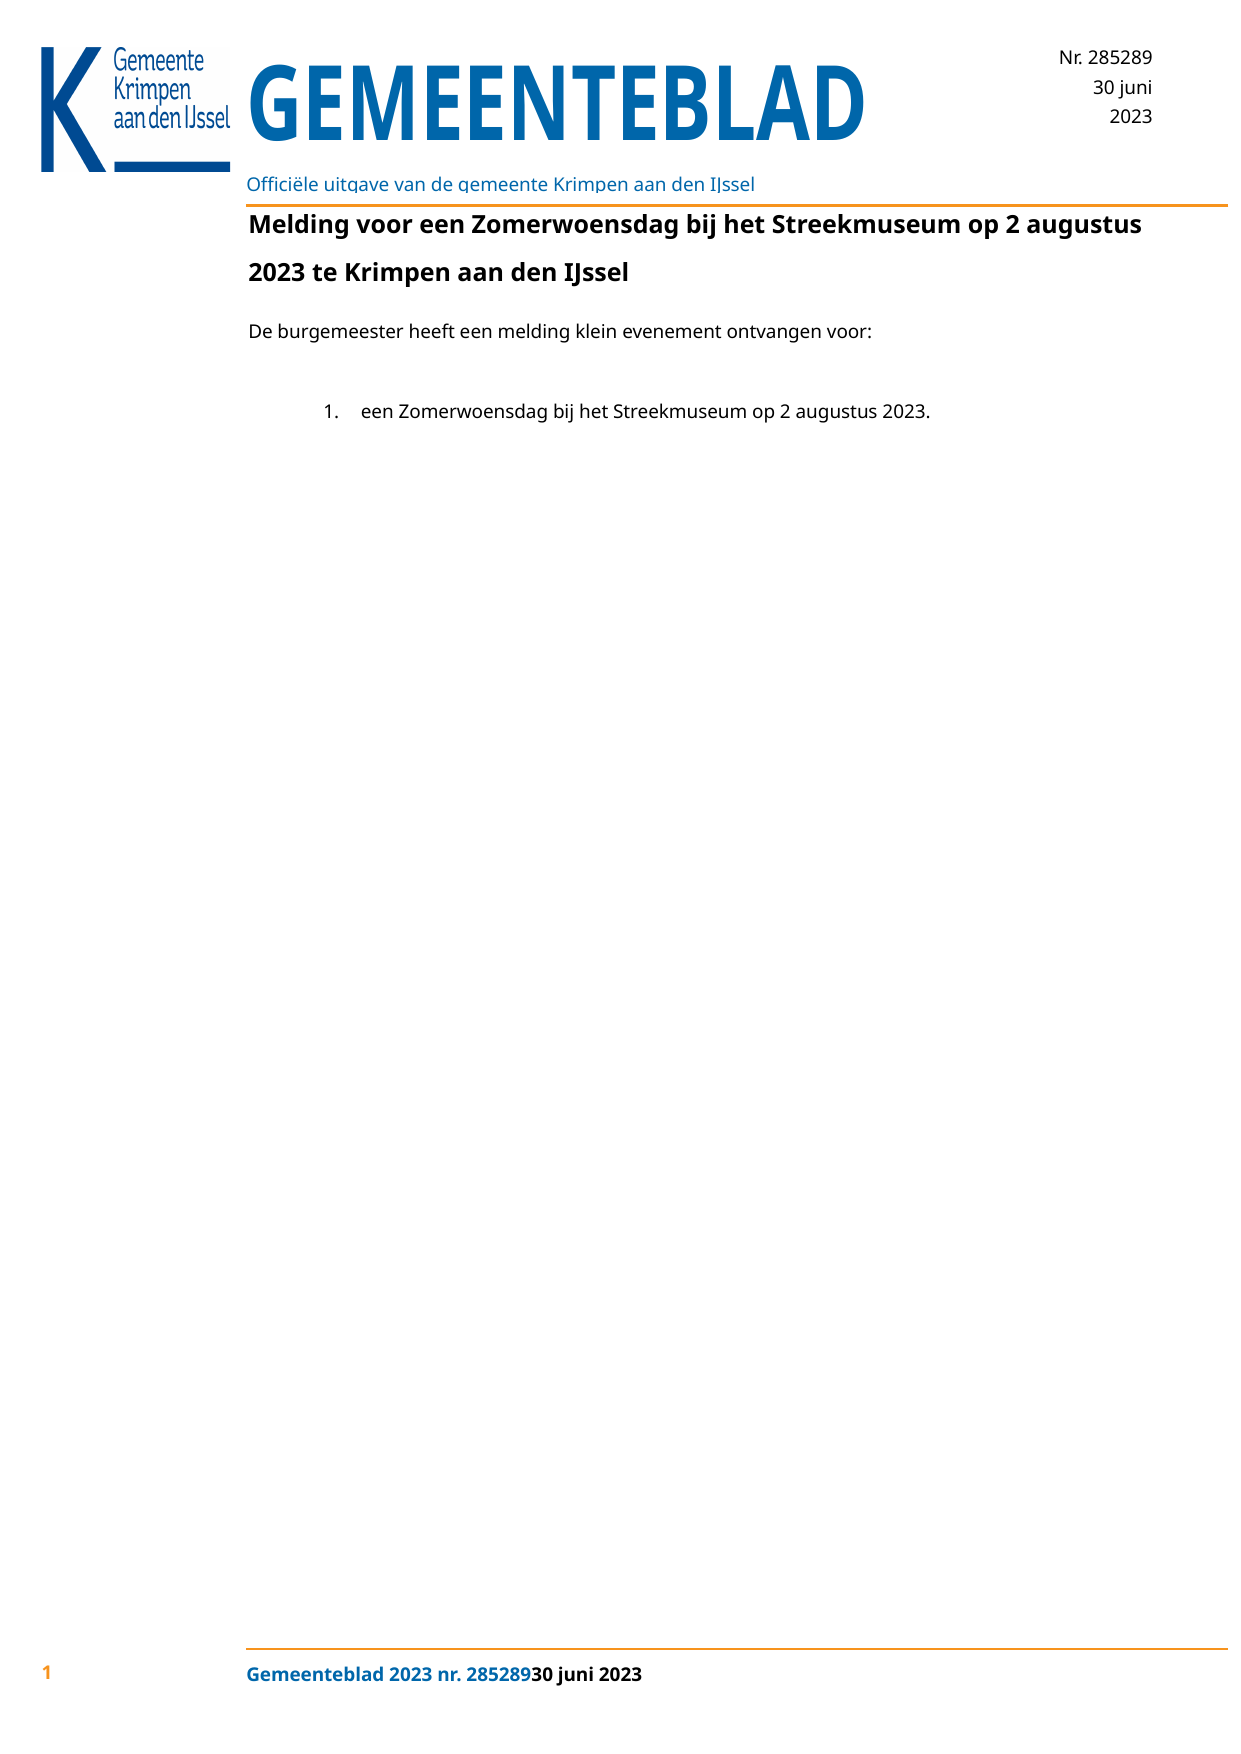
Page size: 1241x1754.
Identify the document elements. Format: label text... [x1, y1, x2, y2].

text Melding voor een Zomerwoensdag bij het Streekmuseum op 2 augustus 2023 te Krimpen aan den IJssel [248, 207, 1152, 288]
text De burgemeester heeft een melding klein evenement ontvangen voor: [248, 318, 1152, 344]
picture [41, 47, 231, 172]
list een Zomerwoensdag bij het Streekmuseum op 2 augustus 2023. [323, 398, 1152, 424]
